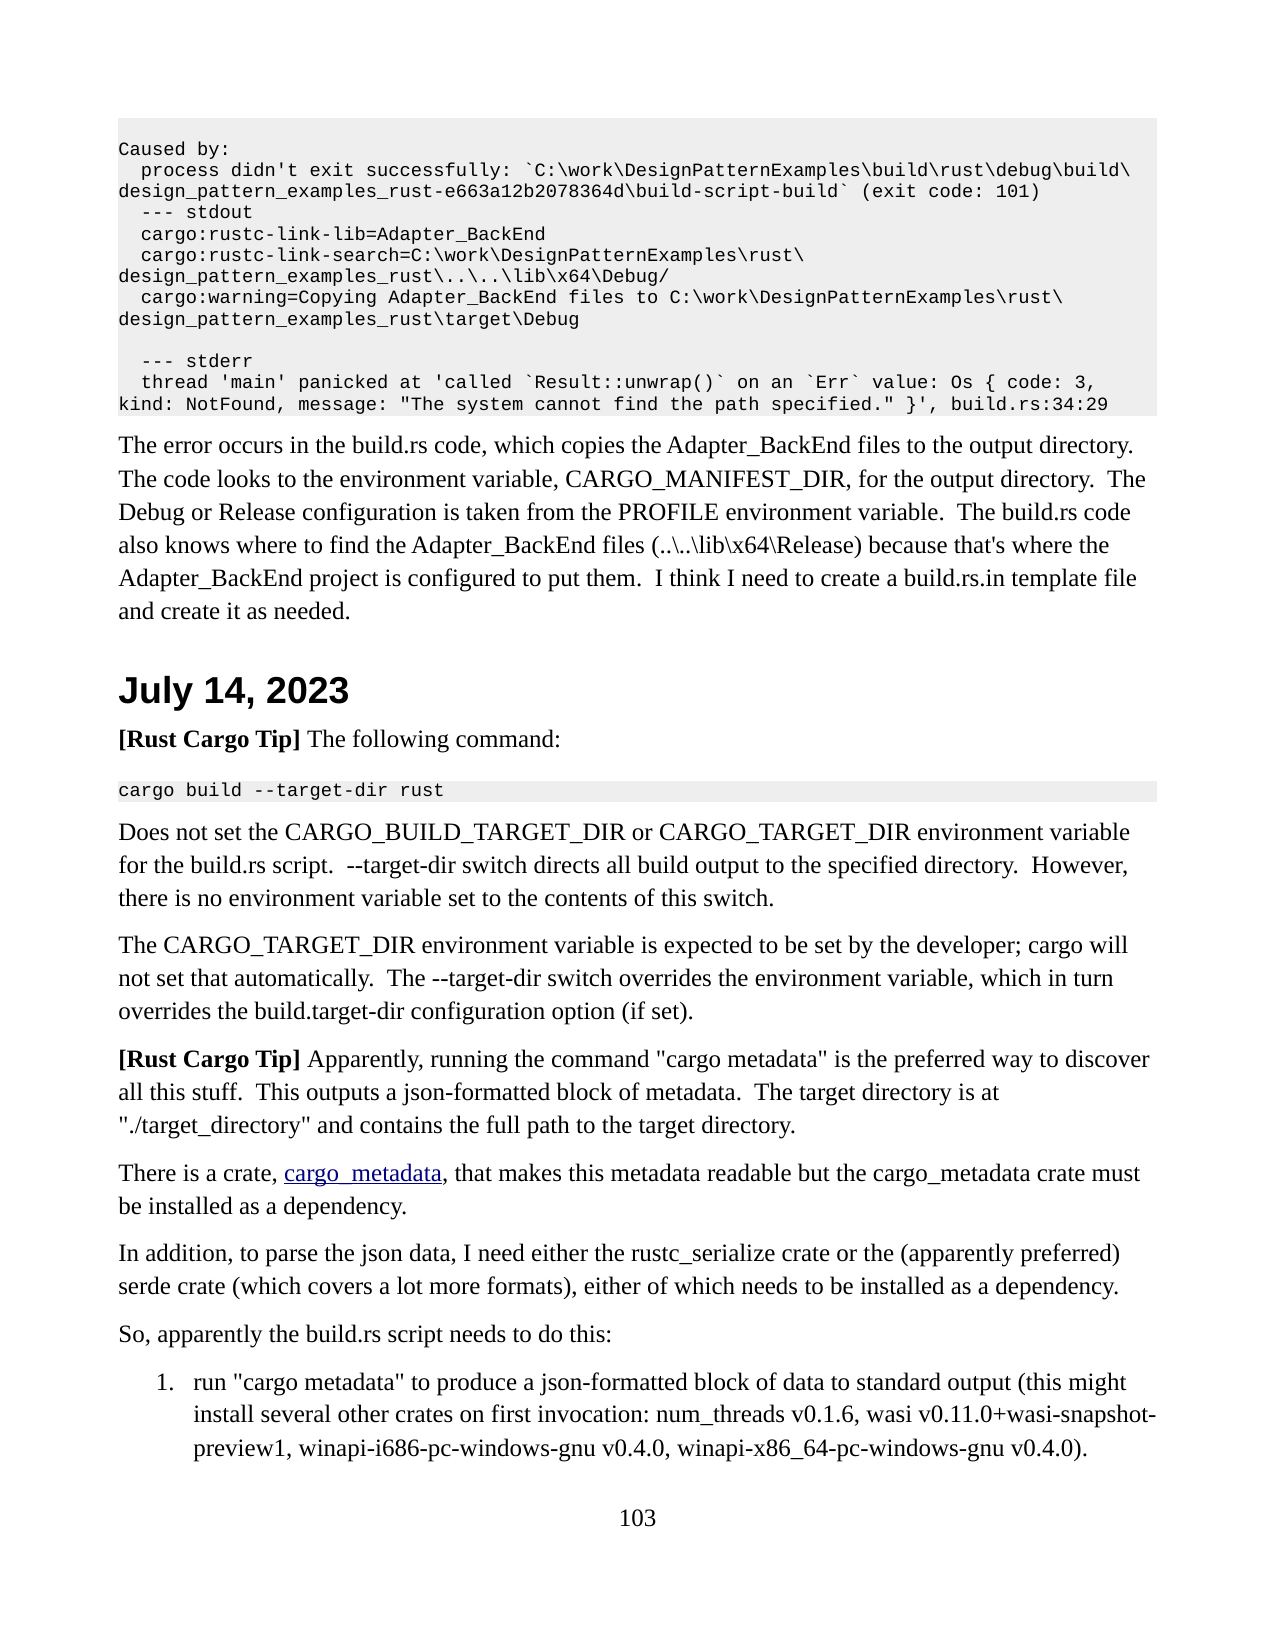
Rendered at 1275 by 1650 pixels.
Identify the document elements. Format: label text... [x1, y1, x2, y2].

text So, apparently the build.rs script needs to do this: [118, 1319, 1157, 1348]
text cargo:rustc-link-search=C:\work\DesignPatternExamples\rust\design_pattern_examples_rust\..\..\lib\x64\Debug/ [118, 246, 1157, 288]
text cargo build --target-dir rust [118, 781, 1157, 802]
text --- stdout [118, 203, 1157, 224]
text In addition, to parse the json data, I need either the rustc_serialize crate or the (apparently preferred) serde crate (which covers a lot more formats), either of which needs to be installed as a dependency. [118, 1238, 1157, 1300]
text [Rust Cargo Tip] The following command: [118, 724, 1157, 753]
text [Rust Cargo Tip] Apparently, running the command "cargo metadata" is the preferred way to discover all this stuff. This outputs a json-formatted block of metadata. The target directory is at "./target_directory" and contains the full path to the target directory. [118, 1044, 1157, 1139]
text cargo:rustc-link-lib=Adapter_BackEnd [118, 224, 1157, 246]
list run "cargo metadata" to produce a json-formatted block of data to standard output (this might install several other crates on first invocation: num_threads v0.1.6, wasi v0.11.0+wasi-snapshot-preview1, winapi-i686-pc-windows-gnu v0.4.0, winapi-x86_64-pc-windows-gnu v0.4.0). [156, 1367, 1157, 1461]
subtitle July 14, 2023 [118, 668, 1157, 711]
text There is a crate, cargo_metadata, that makes this metadata readable but the cargo_metadata crate must be installed as a dependency. [118, 1158, 1157, 1219]
text The error occurs in the build.rs code, which copies the Adapter_BackEnd files to the output directory. The code looks to the environment variable, CARGO_MANIFEST_DIR, for the output directory. The Debug or Release configuration is taken from the PROFILE environment variable. The build.rs code also knows where to find the Adapter_BackEnd files (..\..\lib\x64\Release) because that's where the Adapter_BackEnd project is configured to put them. I think I need to create a build.rs.in template file and create it as needed. [118, 431, 1157, 624]
text process didn't exit successfully: `C:\work\DesignPatternExamples\build\rust\debug\build\design_pattern_examples_rust-e663a12b2078364d\build-script-build` (exit code: 101) [118, 161, 1157, 203]
text --- stderr [118, 352, 1157, 373]
text Does not set the CARGO_BUILD_TARGET_DIR or CARGO_TARGET_DIR environment variable for the build.rs script. --target-dir switch directs all build output to the specified directory. However, there is no environment variable set to the contents of this switch. [118, 817, 1157, 912]
text thread 'main' panicked at 'called `Result::unwrap()` on an `Err` value: Os { code: 3, kind: NotFound, message: "The system cannot find the path specified." }', build.rs:34:29 [118, 373, 1157, 416]
text The CARGO_TARGET_DIR environment variable is expected to be set by the developer; cargo will not set that automatically. The --target-dir switch overrides the environment variable, which in turn overrides the build.target-dir configuration option (if set). [118, 930, 1157, 1025]
text Caused by: [118, 139, 1157, 161]
text cargo:warning=Copying Adapter_BackEnd files to C:\work\DesignPatternExamples\rust\design_pattern_examples_rust\target\Debug [118, 288, 1157, 331]
